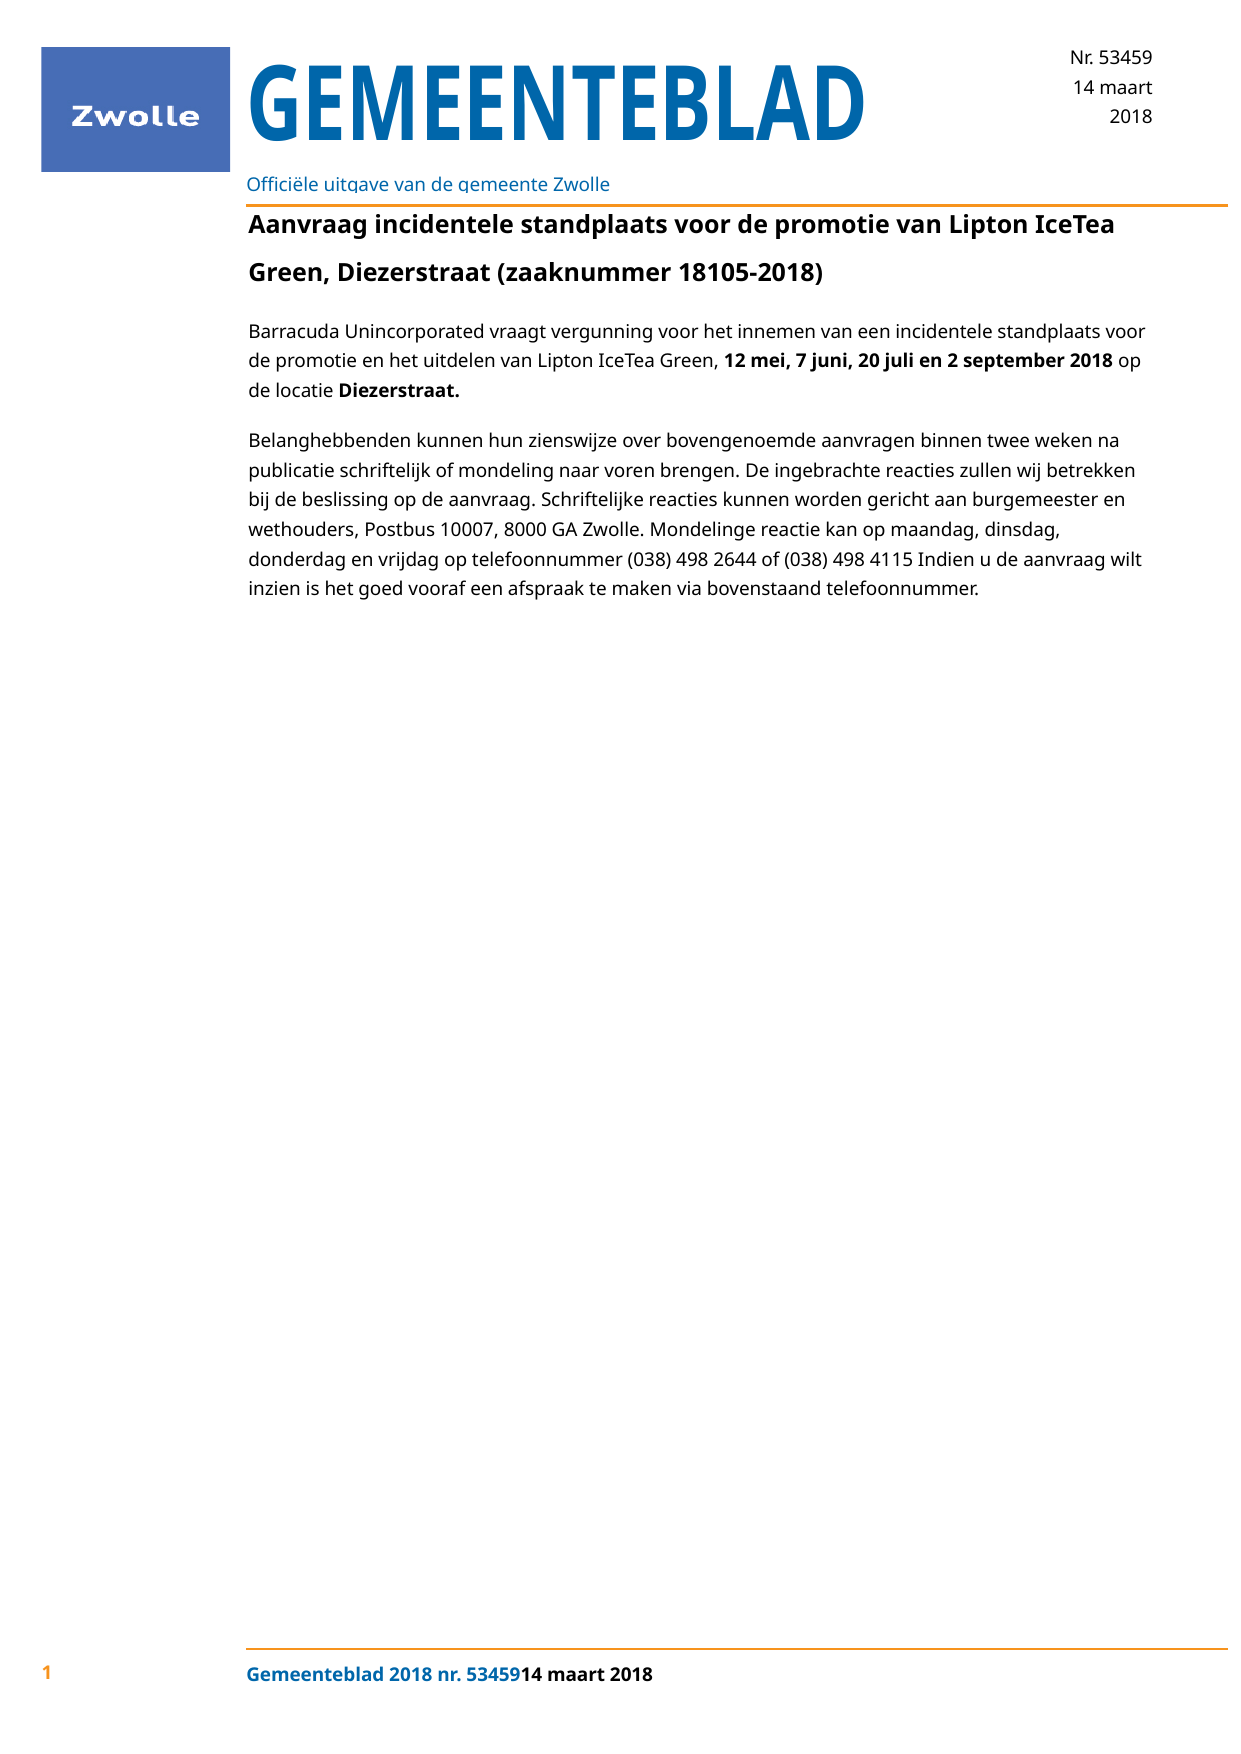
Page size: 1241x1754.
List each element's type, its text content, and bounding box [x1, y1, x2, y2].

text Belanghebbenden kunnen hun zienswijze over bovengenoemde aanvragen binnen twee weken na publicatie schriftelijk of mondeling naar voren brengen. De ingebrachte reacties zullen wij betrekken bij de beslissing op de aanvraag. Schriftelijke reacties kunnen worden gericht aan burgemeester en wethouders, Postbus 10007, 8000 GA Zwolle. Mondelinge reactie kan op maandag, dinsdag, donderdag en vrijdag op telefoonnummer (038) 498 2644 of (038) 498 4115 Indien u de aanvraag wilt inzien is het goed vooraf een afspraak te maken via bovenstaand telefoonnummer. [248, 427, 1152, 601]
text Barracuda Unincorporated vraagt vergunning voor het innemen van een incidentele standplaats voor de promotie en het uitdelen van Lipton IceTea Green, 12 mei, 7 juni, 20 juli en 2 september 2018 op de locatie Diezerstraat. [248, 318, 1152, 403]
picture [41, 47, 231, 172]
text Aanvraag incidentele standplaats voor de promotie van Lipton IceTea Green, Diezerstraat (zaaknummer 18105-2018) [248, 207, 1152, 288]
